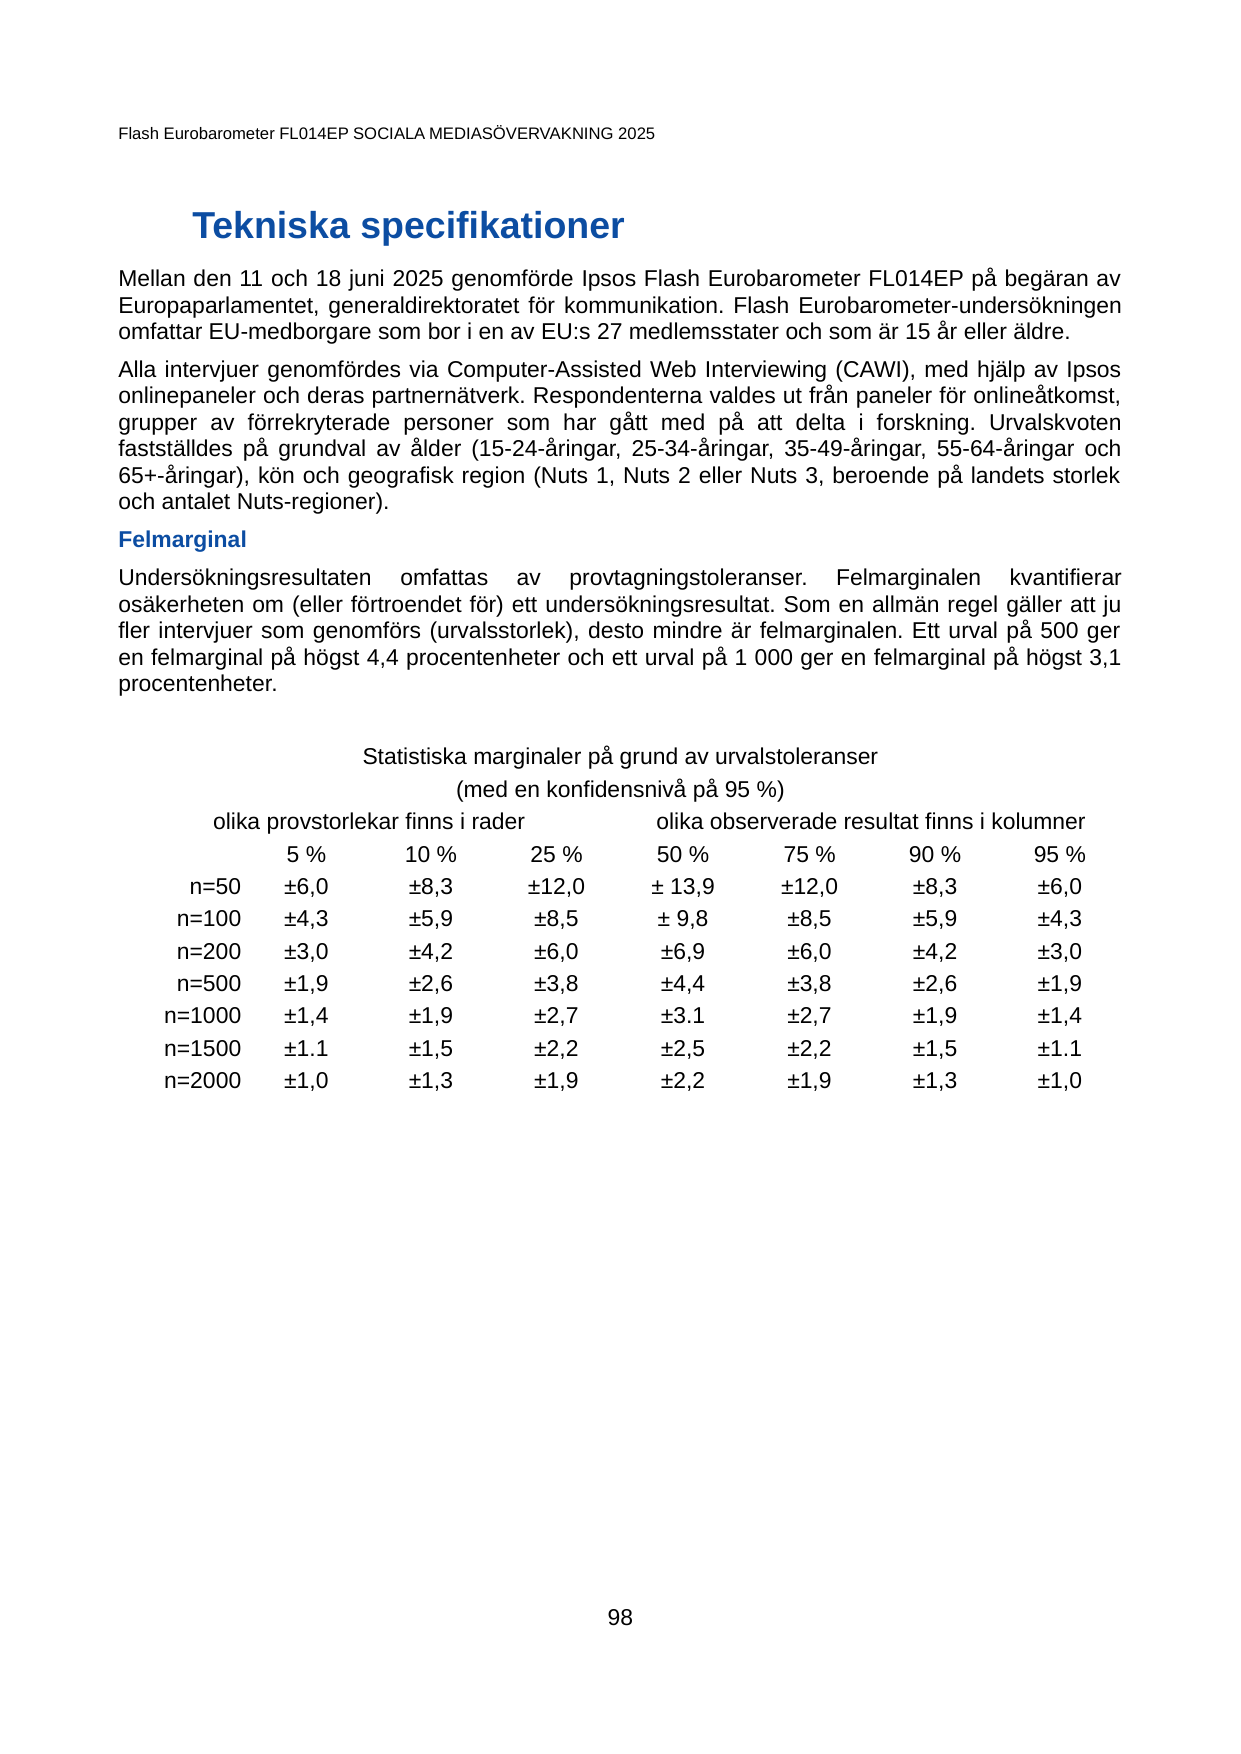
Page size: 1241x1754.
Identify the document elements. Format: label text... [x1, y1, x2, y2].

table_cell ±8,5 [493, 902, 619, 935]
table_header Statistiska marginaler på grund av urvalstoleranser [118, 740, 1122, 773]
table_cell ±1,4 [244, 1000, 368, 1032]
table_cell ±1,9 [493, 1064, 619, 1097]
table_cell ±2,7 [493, 1000, 619, 1032]
table_cell ±2,6 [873, 967, 997, 999]
table_cell ±1,3 [368, 1064, 493, 1097]
table_cell ± 9,8 [620, 902, 746, 935]
table_cell [118, 838, 244, 870]
table_cell ±1,9 [746, 1064, 873, 1097]
table_cell ±2,2 [493, 1032, 619, 1064]
table_cell ±6,0 [493, 935, 619, 967]
table_cell ±3,8 [746, 967, 873, 999]
table_cell ±1,9 [873, 1000, 997, 1032]
table_cell n=1000 [118, 1000, 244, 1032]
table_cell ±1,0 [244, 1064, 368, 1097]
table_cell olika observerade resultat finns i kolumner [620, 805, 1122, 837]
table_cell ±3.1 [620, 1000, 746, 1032]
table_cell ±6,9 [620, 935, 746, 967]
table_cell ±8,3 [368, 870, 493, 902]
table_cell n=50 [118, 870, 244, 902]
table_cell ±2,5 [620, 1032, 746, 1064]
table_cell n=100 [118, 902, 244, 935]
table_cell ±12,0 [493, 870, 619, 902]
table_cell ±6,0 [997, 870, 1122, 902]
table_cell ±1,0 [997, 1064, 1122, 1097]
table_cell ±2,2 [620, 1064, 746, 1097]
table_cell ±4,3 [244, 902, 368, 935]
table_cell ±1,5 [368, 1032, 493, 1064]
table_cell ±1,3 [873, 1064, 997, 1097]
table_cell ±1.1 [244, 1032, 368, 1064]
table_cell 95 % [997, 838, 1122, 870]
text Alla intervjuer genomfördes via Computer-Assisted Web Interviewing (CAWI), med hjälp av Ipsos onlinepaneler och deras partnernätverk. Respondenterna valdes ut från paneler för onlineåtkomst, grupper av förrekryterade personer som har gått med på att delta i forskning. Urvalskvoten fastställdes på grundval av ålder (15-24-åringar, 25-34-åringar, 35-49-åringar, 55-64-åringar och 65+-åringar), kön och geografisk region (Nuts 1, Nuts 2 eller Nuts 3, beroende på landets storlek och antalet Nuts-regioner). [118, 356, 1122, 514]
table_cell ±1.1 [997, 1032, 1122, 1064]
table_cell ±12,0 [746, 870, 873, 902]
text Undersökningsresultaten omfattas av provtagningstoleranser. Felmarginalen kvantifierar osäkerheten om (eller förtroendet för) ett undersökningsresultat. Som en allmän regel gäller att ju fler intervjuer som genomförs (urvalsstorlek), desto mindre är felmarginalen. Ett urval på 500 ger en felmarginal på högst 4,4 procentenheter och ett urval på 1 000 ger en felmarginal på högst 3,1 procentenheter. [118, 564, 1122, 696]
table_cell n=200 [118, 935, 244, 967]
table_cell ±2,2 [746, 1032, 873, 1064]
table_cell ±5,9 [368, 902, 493, 935]
table_cell ± 13,9 [620, 870, 746, 902]
table_cell ±3,0 [997, 935, 1122, 967]
table_cell ±1,5 [873, 1032, 997, 1064]
table_cell ±4,3 [997, 902, 1122, 935]
table_cell ±4,2 [873, 935, 997, 967]
table_cell ±4,2 [368, 935, 493, 967]
table_cell 75 % [746, 838, 873, 870]
text Mellan den 11 och 18 juni 2025 genomförde Ipsos Flash Eurobarometer FL014EP på begäran av Europaparlamentet, generaldirektoratet för kommunikation. Flash Eurobarometer-undersökningen omfattar EU-medborgare som bor i en av EU:s 27 medlemsstater och som är 15 år eller äldre. [118, 265, 1122, 344]
table_cell ±2,7 [746, 1000, 873, 1032]
table_cell 10 % [368, 838, 493, 870]
table_cell ±3,0 [244, 935, 368, 967]
table_cell ±2,6 [368, 967, 493, 999]
table_cell 25 % [493, 838, 619, 870]
table_cell ±1,9 [368, 1000, 493, 1032]
table_cell 5 % [244, 838, 368, 870]
table_cell ±1,9 [997, 967, 1122, 999]
table_cell ±6,0 [746, 935, 873, 967]
table_cell ±8,5 [746, 902, 873, 935]
table_cell n=2000 [118, 1064, 244, 1097]
table_cell ±1,4 [997, 1000, 1122, 1032]
table_cell (med en konfidensnivå på 95 %) [118, 773, 1122, 805]
table_cell ±5,9 [873, 902, 997, 935]
table_cell ±1,9 [244, 967, 368, 999]
table_cell 90 % [873, 838, 997, 870]
table_cell 50 % [620, 838, 746, 870]
table_cell ±8,3 [873, 870, 997, 902]
subtitle Tekniska specifikationer [118, 204, 1122, 247]
table_cell n=500 [118, 967, 244, 999]
table_cell ±3,8 [493, 967, 619, 999]
text Felmarginal [118, 526, 1122, 552]
table_cell n=1500 [118, 1032, 244, 1064]
table_cell ±4,4 [620, 967, 746, 999]
table_cell olika provstorlekar finns i rader [118, 805, 619, 837]
table_cell ±6,0 [244, 870, 368, 902]
